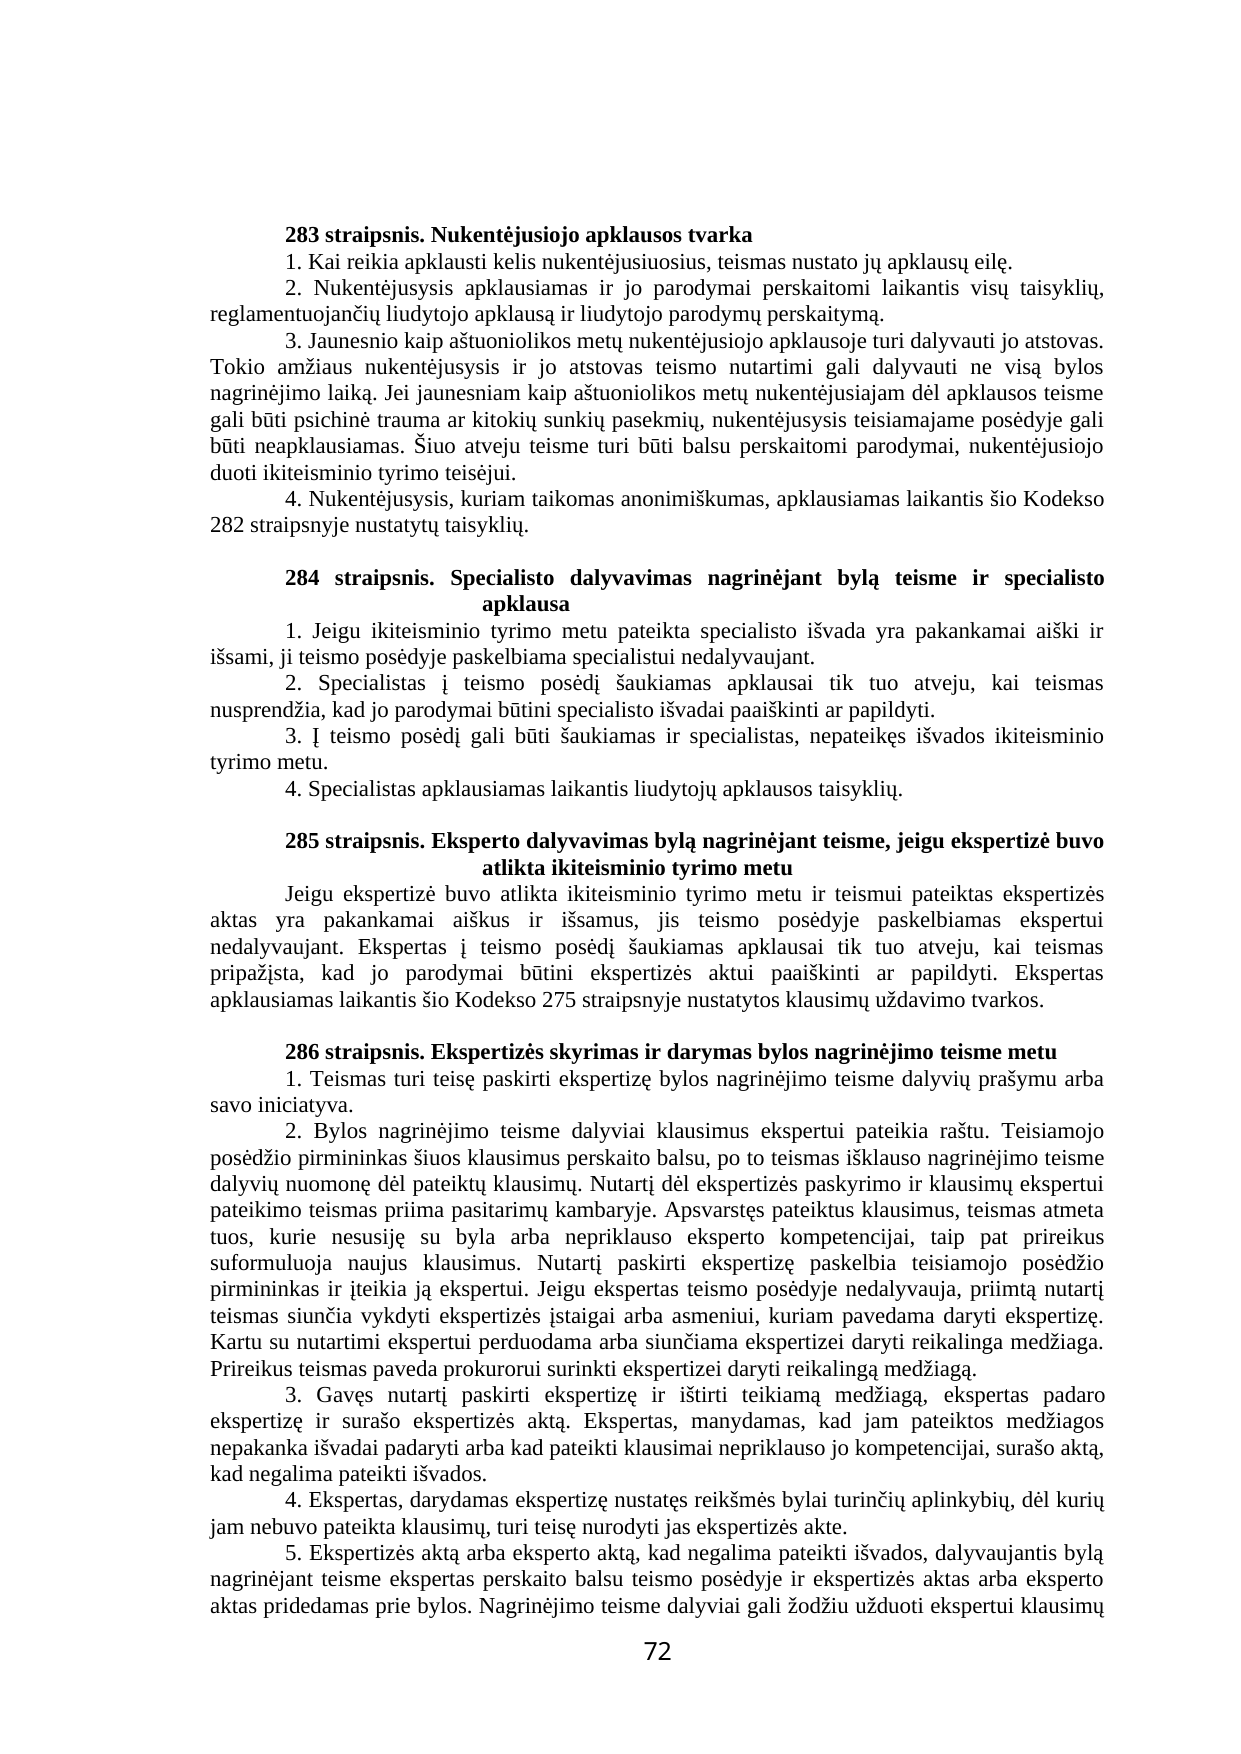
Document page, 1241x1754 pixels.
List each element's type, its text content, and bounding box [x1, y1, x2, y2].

text 1. Kai reikia apklausti kelis nukentėjusiuosius, teismas nustato jų apklausų eilę. [210, 248, 1106, 274]
text 1. Teismas turi teisę paskirti ekspertizę bylos nagrinėjimo teisme dalyvių prašymu arba savo iniciatyva. [210, 1065, 1106, 1117]
text 4. Ekspertas, darydamas ekspertizę nustatęs reikšmės bylai turinčių aplinkybių, dėl kurių jam nebuvo pateikta klausimų, turi teisę nurodyti jas ekspertizės akte. [210, 1486, 1106, 1539]
text 3. Į teismo posėdį gali būti šaukiamas ir specialistas, nepateikęs išvados ikiteisminio tyrimo metu. [210, 722, 1106, 775]
text 5. Ekspertizės aktą arba eksperto aktą, kad negalima pateikti išvados, dalyvaujantis bylą nagrinėjant teisme ekspertas perskaito balsu teismo posėdyje ir ekspertizės aktas arba eksperto aktas pridedamas prie bylos. Nagrinėjimo teisme dalyviai gali žodžiu užduoti ekspertui klausimų [210, 1539, 1106, 1618]
text 283 straipsnis. Nukentėjusiojo apklausos tvarka [210, 221, 1106, 248]
text 4. Specialistas apklausiamas laikantis liudytojų apklausos taisyklių. [210, 775, 1106, 801]
text 284 straipsnis. Specialisto dalyvavimas nagrinėjant bylą teisme ir specialisto apklausa [285, 564, 1106, 617]
text 3. Jaunesnio kaip aštuoniolikos metų nukentėjusiojo apklausoje turi dalyvauti jo atstovas. Tokio amžiaus nukentėjusysis ir jo atstovas teismo nutartimi gali dalyvauti ne visą bylos nagrinėjimo laiką. Jei jaunesniam kaip aštuoniolikos metų nukentėjusiajam dėl apklausos teisme gali būti psichinė trauma ar kitokių sunkių pasekmių, nukentėjusysis teisiamajame posėdyje gali būti neapklausiamas. Šiuo atveju teisme turi būti balsu perskaitomi parodymai, nukentėjusiojo duoti ikiteisminio tyrimo teisėjui. [210, 327, 1106, 485]
text 286 straipsnis. Ekspertizės skyrimas ir darymas bylos nagrinėjimo teisme metu [285, 1038, 1106, 1065]
text 4. Nukentėjusysis, kuriam taikomas anonimiškumas, apklausiamas laikantis šio Kodekso 282 straipsnyje nustatytų taisyklių. [210, 485, 1106, 538]
text Jeigu ekspertizė buvo atlikta ikiteisminio tyrimo metu ir teismui pateiktas ekspertizės aktas yra pakankamai aiškus ir išsamus, jis teismo posėdyje paskelbiamas ekspertui nedalyvaujant. Ekspertas į teismo posėdį šaukiamas apklausai tik tuo atveju, kai teismas pripažįsta, kad jo parodymai būtini ekspertizės aktui paaiškinti ar papildyti. Ekspertas apklausiamas laikantis šio Kodekso 275 straipsnyje nustatytos klausimų uždavimo tvarkos. [210, 880, 1106, 1012]
text 2. Bylos nagrinėjimo teisme dalyviai klausimus ekspertui pateikia raštu. Teisiamojo posėdžio pirmininkas šiuos klausimus perskaito balsu, po to teismas išklauso nagrinėjimo teisme dalyvių nuomonę dėl pateiktų klausimų. Nutartį dėl ekspertizės paskyrimo ir klausimų ekspertui pateikimo teismas priima pasitarimų kambaryje. Apsvarstęs pateiktus klausimus, teismas atmeta tuos, kurie nesusiję su byla arba nepriklauso eksperto kompetencijai, taip pat prireikus suformuluoja naujus klausimus. Nutartį paskirti ekspertizę paskelbia teisiamojo posėdžio pirmininkas ir įteikia ją ekspertui. Jeigu ekspertas teismo posėdyje nedalyvauja, priimtą nutartį teismas siunčia vykdyti ekspertizės įstaigai arba asmeniui, kuriam pavedama daryti ekspertizę. Kartu su nutartimi ekspertui perduodama arba siunčiama ekspertizei daryti reikalinga medžiaga. Prireikus teismas paveda prokurorui surinkti ekspertizei daryti reikalingą medžiagą. [210, 1117, 1106, 1381]
text 1. Jeigu ikiteisminio tyrimo metu pateikta specialisto išvada yra pakankamai aiški ir išsami, ji teismo posėdyje paskelbiama specialistui nedalyvaujant. [210, 617, 1106, 669]
text 285 straipsnis. Eksperto dalyvavimas bylą nagrinėjant teisme, jeigu ekspertizė buvo atlikta ikiteisminio tyrimo metu [285, 827, 1106, 880]
text 2. Specialistas į teismo posėdį šaukiamas apklausai tik tuo atveju, kai teismas nusprendžia, kad jo parodymai būtini specialisto išvadai paaiškinti ar papildyti. [210, 669, 1106, 722]
text 2. Nukentėjusysis apklausiamas ir jo parodymai perskaitomi laikantis visų taisyklių, reglamentuojančių liudytojo apklausą ir liudytojo parodymų perskaitymą. [210, 274, 1106, 327]
text 3. Gavęs nutartį paskirti ekspertizę ir ištirti teikiamą medžiagą, ekspertas padaro ekspertizę ir surašo ekspertizės aktą. Ekspertas, manydamas, kad jam pateiktos medžiagos nepakanka išvadai padaryti arba kad pateikti klausimai nepriklauso jo kompetencijai, surašo aktą, kad negalima pateikti išvados. [210, 1381, 1106, 1486]
